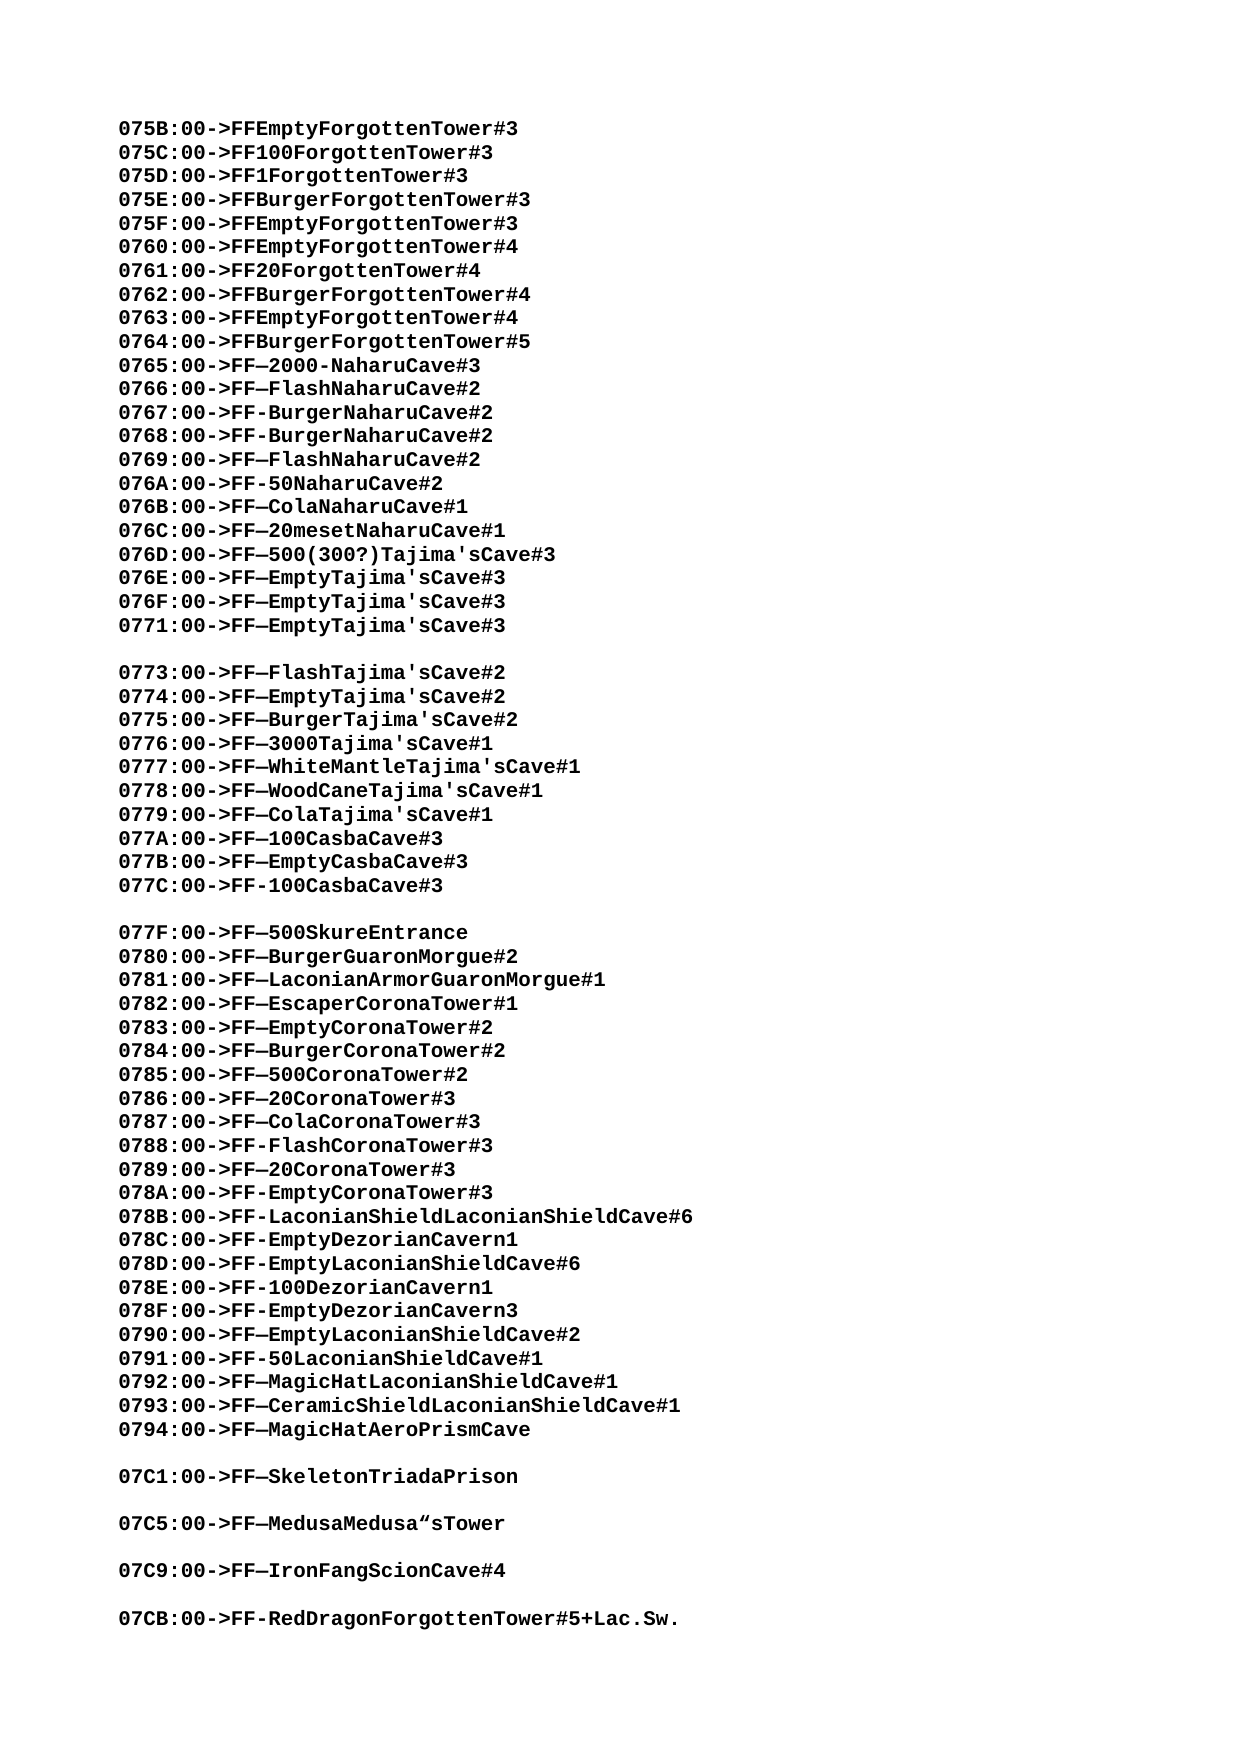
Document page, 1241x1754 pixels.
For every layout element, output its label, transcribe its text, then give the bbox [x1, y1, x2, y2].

text 078C:00->FF-EmptyDezorianCavern1 [118, 1229, 1122, 1253]
text 0790:00->FF—EmptyLaconianShieldCave#2 [118, 1324, 1122, 1348]
text 078B:00->FF-LaconianShieldLaconianShieldCave#6 [118, 1206, 1122, 1229]
text 0765:00->FF—2000-NaharuCave#3 [118, 354, 1122, 378]
text 0766:00->FF—FlashNaharuCave#2 [118, 378, 1122, 402]
text 07C5:00->FF—MedusaMedusa“sTower [118, 1513, 1122, 1537]
text 0789:00->FF—20CoronaTower#3 [118, 1158, 1122, 1182]
text 0786:00->FF—20CoronaTower#3 [118, 1088, 1122, 1111]
text 0760:00->FFEmptyForgottenTower#4 [118, 236, 1122, 260]
text 0778:00->FF—WoodCaneTajima'sCave#1 [118, 780, 1122, 804]
text 0763:00->FFEmptyForgottenTower#4 [118, 307, 1122, 331]
text 078F:00->FF-EmptyDezorianCavern3 [118, 1300, 1122, 1324]
text 075F:00->FFEmptyForgottenTower#3 [118, 213, 1122, 236]
text 0769:00->FF—FlashNaharuCave#2 [118, 449, 1122, 473]
text 0785:00->FF—500CoronaTower#2 [118, 1064, 1122, 1088]
text 0777:00->FF—WhiteMantleTajima'sCave#1 [118, 757, 1122, 780]
text 0791:00->FF-50LaconianShieldCave#1 [118, 1348, 1122, 1371]
text 07C1:00->FF—SkeletonTriadaPrison [118, 1466, 1122, 1489]
text 0771:00->FF—EmptyTajima'sCave#3 [118, 615, 1122, 638]
text 07CB:00->FF-RedDragonForgottenTower#5+Lac.Sw. [118, 1608, 1122, 1631]
text 0774:00->FF—EmptyTajima'sCave#2 [118, 686, 1122, 709]
text 07C9:00->FF—IronFangScionCave#4 [118, 1561, 1122, 1584]
text 076A:00->FF-50NaharuCave#2 [118, 473, 1122, 496]
text 075B:00->FFEmptyForgottenTower#3 [118, 118, 1122, 142]
text 077C:00->FF-100CasbaCave#3 [118, 875, 1122, 898]
text 0762:00->FFBurgerForgottenTower#4 [118, 284, 1122, 307]
text 0782:00->FF—EscaperCoronaTower#1 [118, 993, 1122, 1017]
text 0780:00->FF—BurgerGuaronMorgue#2 [118, 946, 1122, 969]
text 0787:00->FF—ColaCoronaTower#3 [118, 1111, 1122, 1135]
text 0779:00->FF—ColaTajima'sCave#1 [118, 804, 1122, 827]
text 077F:00->FF—500SkureEntrance [118, 922, 1122, 946]
text 078E:00->FF-100DezorianCavern1 [118, 1277, 1122, 1300]
text 076C:00->FF—20mesetNaharuCave#1 [118, 520, 1122, 544]
text 0792:00->FF—MagicHatLaconianShieldCave#1 [118, 1371, 1122, 1395]
text 0773:00->FF—FlashTajima'sCave#2 [118, 662, 1122, 686]
text 076F:00->FF—EmptyTajima'sCave#3 [118, 591, 1122, 615]
text 0776:00->FF—3000Tajima'sCave#1 [118, 733, 1122, 757]
text 075D:00->FF1ForgottenTower#3 [118, 165, 1122, 189]
text 0794:00->FF—MagicHatAeroPrismCave [118, 1419, 1122, 1442]
text 0767:00->FF-BurgerNaharuCave#2 [118, 402, 1122, 426]
text 077B:00->FF—EmptyCasbaCave#3 [118, 851, 1122, 875]
text 0775:00->FF—BurgerTajima'sCave#2 [118, 709, 1122, 733]
text 0764:00->FFBurgerForgottenTower#5 [118, 331, 1122, 354]
text 075E:00->FFBurgerForgottenTower#3 [118, 189, 1122, 213]
text 0768:00->FF-BurgerNaharuCave#2 [118, 426, 1122, 449]
text 075C:00->FF100ForgottenTower#3 [118, 142, 1122, 165]
text 076B:00->FF—ColaNaharuCave#1 [118, 496, 1122, 520]
text 0781:00->FF—LaconianArmorGuaronMorgue#1 [118, 969, 1122, 993]
text 076E:00->FF—EmptyTajima'sCave#3 [118, 567, 1122, 591]
text 0793:00->FF—CeramicShieldLaconianShieldCave#1 [118, 1395, 1122, 1419]
text 0788:00->FF-FlashCoronaTower#3 [118, 1135, 1122, 1158]
text 078D:00->FF-EmptyLaconianShieldCave#6 [118, 1253, 1122, 1277]
text 0784:00->FF—BurgerCoronaTower#2 [118, 1040, 1122, 1064]
text 076D:00->FF—500(300?)Tajima'sCave#3 [118, 544, 1122, 567]
text 0783:00->FF—EmptyCoronaTower#2 [118, 1017, 1122, 1040]
text 077A:00->FF—100CasbaCave#3 [118, 827, 1122, 851]
text 0761:00->FF20ForgottenTower#4 [118, 260, 1122, 284]
text 078A:00->FF-EmptyCoronaTower#3 [118, 1182, 1122, 1206]
